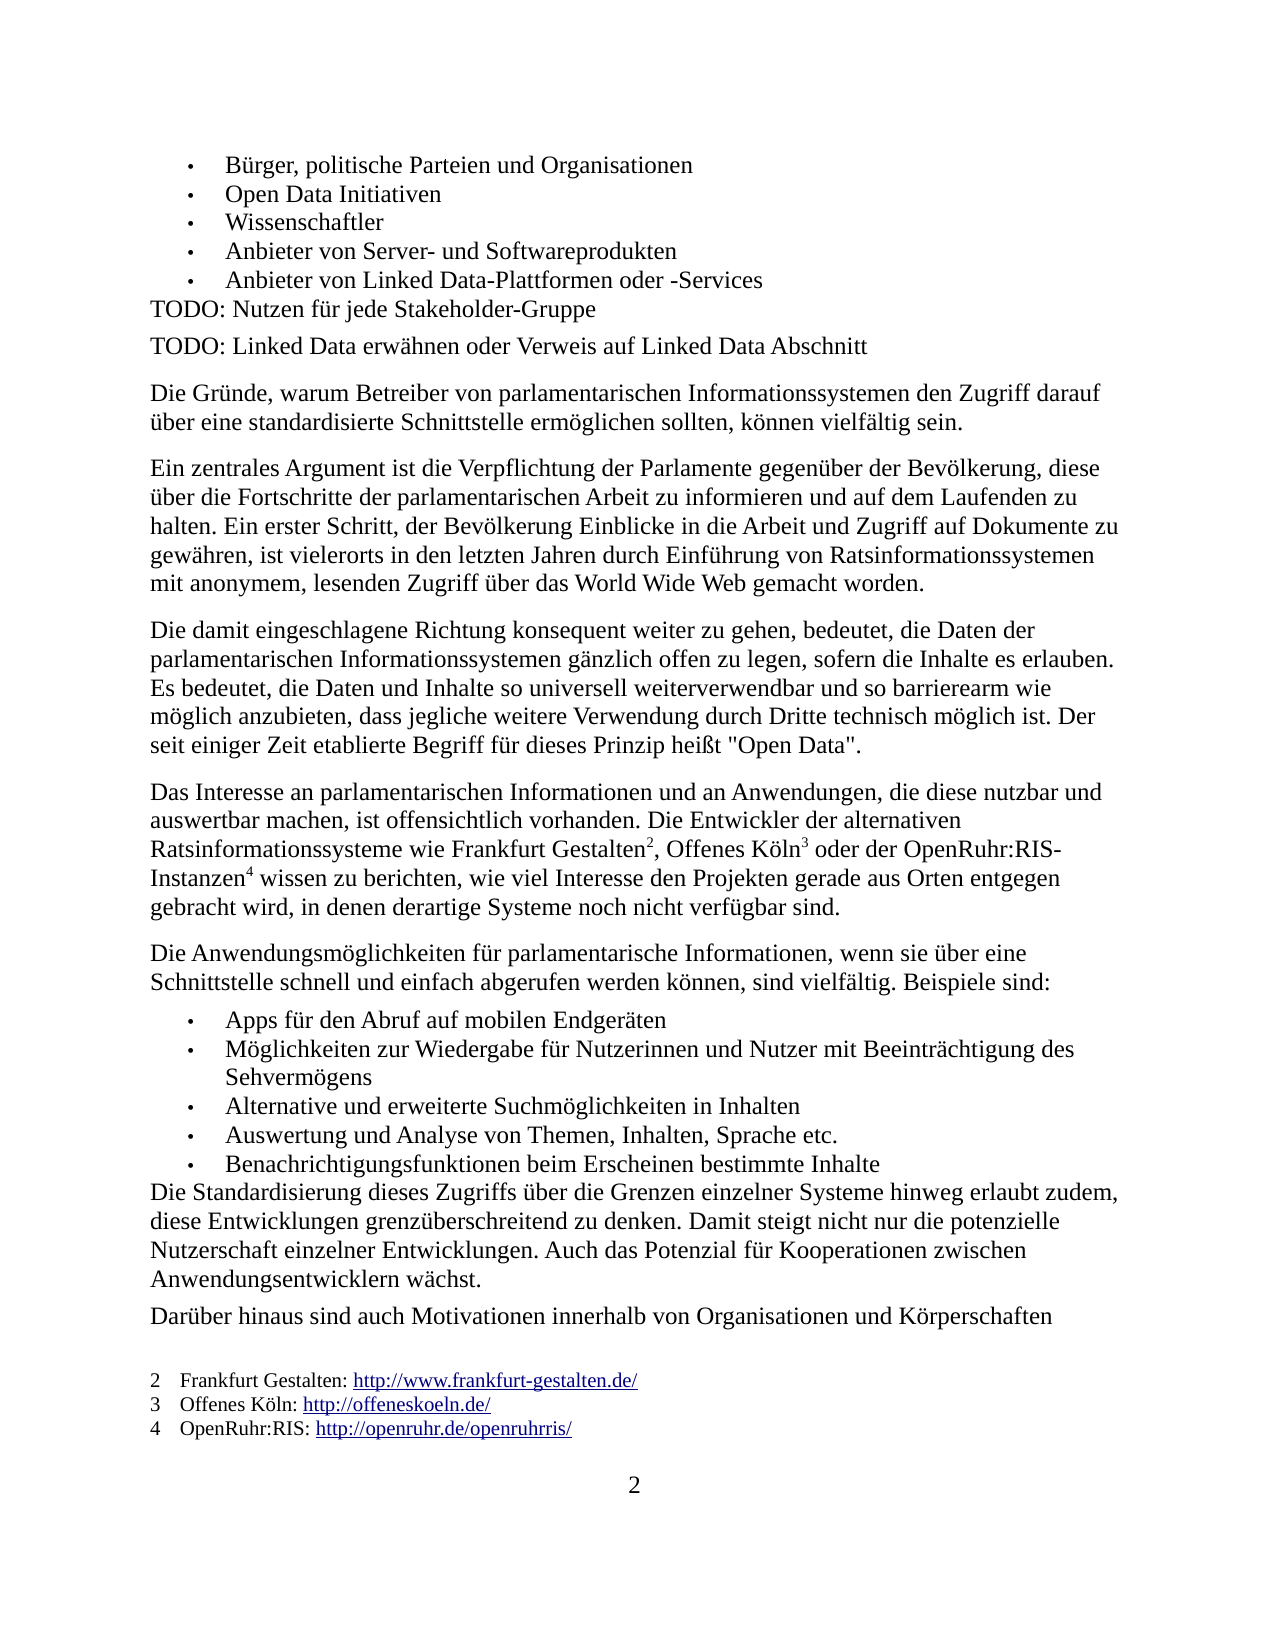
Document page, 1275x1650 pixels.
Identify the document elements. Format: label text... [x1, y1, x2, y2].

text OpenRuhr:RIS: http://openruhr.de/openruhrris/ [150, 1416, 1125, 1440]
text TODO: Linked Data erwähnen oder Verweis auf Linked Data Abschnitt [150, 331, 1125, 360]
text Die Anwendungsmöglichkeiten für parlamentarische Informationen, wenn sie über eine Schnittstelle schnell und einfach abgerufen werden können, sind vielfältig. Beispiele sind: [150, 938, 1125, 996]
text Die Gründe, warum Betreiber von parlamentarischen Informationssystemen den Zugriff darauf über eine standardisierte Schnittstelle ermöglichen sollten, können vielfältig sein. [150, 378, 1125, 436]
text TODO: Nutzen für jede Stakeholder-Gruppe [150, 294, 1125, 322]
list Open Data Initiativen [187, 179, 1125, 207]
text Die damit eingeschlagene Richtung konsequent weiter zu gehen, bedeutet, die Daten der parlamentarischen Informationssystemen gänzlich offen zu legen, sofern die Inhalte es erlauben. Es bedeutet, die Daten und Inhalte so universell weiterverwendbar und so barrierearm wie möglich anzubieten, dass jegliche weitere Verwendung durch Dritte technisch möglich ist. Der seit einiger Zeit etablierte Begriff für dieses Prinzip heißt "Open Data". [150, 615, 1125, 759]
list Möglichkeiten zur Wiedergabe für Nutzerinnen und Nutzer mit Beeinträchtigung des Sehvermögens [187, 1034, 1125, 1091]
list Anbieter von Server- und Softwareprodukten [187, 236, 1125, 265]
text Offenes Köln: http://offeneskoeln.de/ [150, 1392, 1125, 1416]
text Frankfurt Gestalten: http://www.frankfurt-gestalten.de/ [150, 1368, 1125, 1392]
list Benachrichtigungsfunktionen beim Erscheinen bestimmte Inhalte [187, 1149, 1125, 1177]
text Die Standardisierung dieses Zugriffs über die Grenzen einzelner Systeme hinweg erlaubt zudem, diese Entwicklungen grenzüberschreitend zu denken. Damit steigt nicht nur die potenzielle Nutzerschaft einzelner Entwicklungen. Auch das Potenzial für Kooperationen zwischen Anwendungsentwicklern wächst. [150, 1177, 1125, 1292]
text Ein zentrales Argument ist die Verpflichtung der Parlamente gegenüber der Bevölkerung, diese über die Fortschritte der parlamentarischen Arbeit zu informieren und auf dem Laufenden zu halten. Ein erster Schritt, der Bevölkerung Einblicke in die Arbeit und Zugriff auf Dokumente zu gewähren, ist vielerorts in den letzten Jahren durch Einführung von Ratsinformationssystemen mit anonymem, lesenden Zugriff über das World Wide Web gemacht worden. [150, 453, 1125, 597]
text Darüber hinaus sind auch Motivationen innerhalb von Organisationen und Körperschaften [150, 1301, 1125, 1330]
list Anbieter von Linked Data-Plattformen oder -Services [187, 265, 1125, 294]
list Alternative und erweiterte Suchmöglichkeiten in Inhalten [187, 1091, 1125, 1120]
text Das Interesse an parlamentarischen Informationen und an Anwendungen, die diese nutzbar und auswertbar machen, ist offensichtlich vorhanden. Die Entwickler der alternativen Ratsinformationssysteme wie Frankfurt Gestalten, Offenes Köln oder der OpenRuhr:RIS-Instanzen wissen zu berichten, wie viel Interesse den Projekten gerade aus Orten entgegen gebracht wird, in denen derartige Systeme noch nicht verfügbar sind. [150, 777, 1125, 921]
list Apps für den Abruf auf mobilen Endgeräten [187, 1005, 1125, 1034]
list Bürger, politische Parteien und Organisationen [187, 150, 1125, 179]
list Wissenschaftler [187, 207, 1125, 236]
list Auswertung und Analyse von Themen, Inhalten, Sprache etc. [187, 1120, 1125, 1149]
